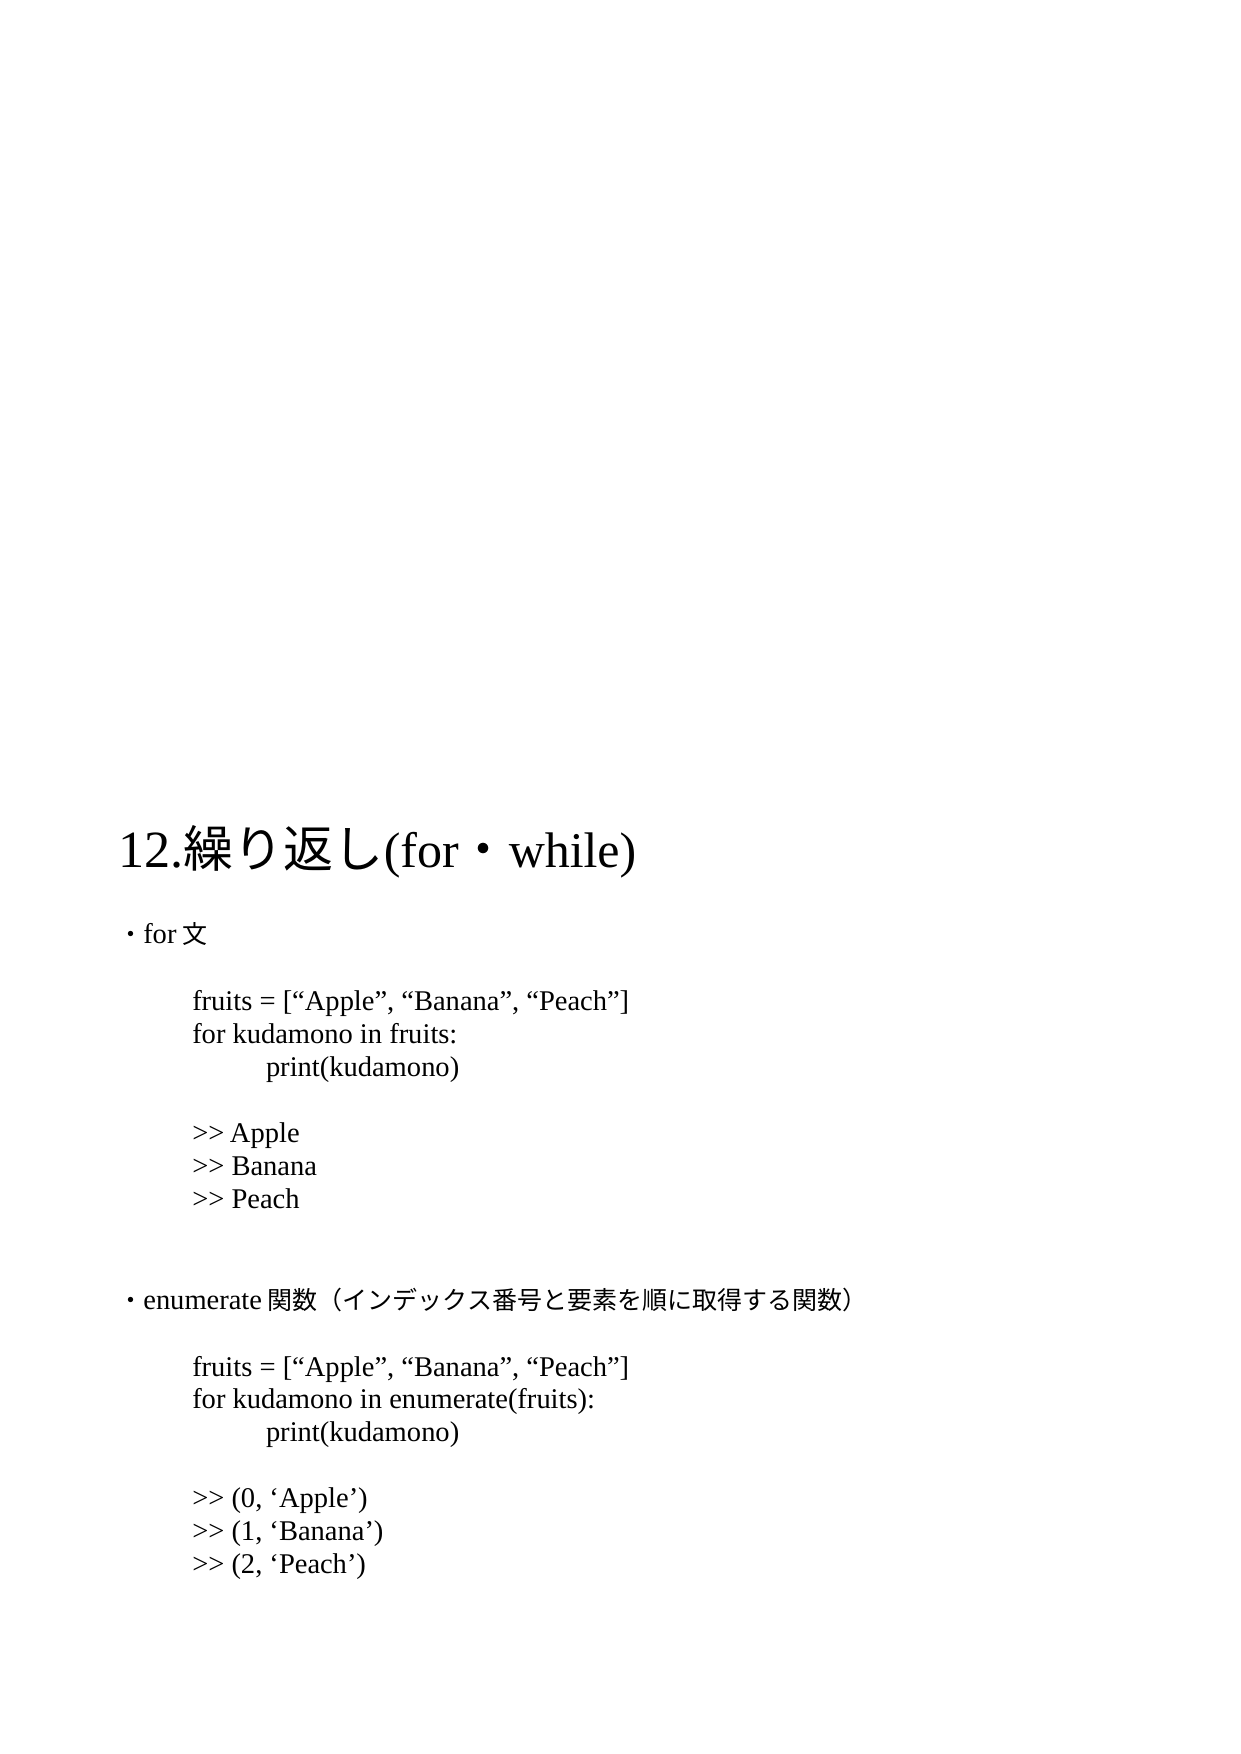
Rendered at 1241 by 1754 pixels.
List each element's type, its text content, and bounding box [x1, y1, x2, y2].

text >> Apple [118, 1116, 1122, 1148]
text 12.繰り返し(for・while) [118, 809, 1122, 882]
text fruits = [“Apple”, “Banana”, “Peach”] [118, 984, 1122, 1017]
text print(kudamono) [118, 1415, 1122, 1448]
text >> Banana [118, 1148, 1122, 1181]
text for kudamono in enumerate(fruits): [118, 1382, 1122, 1415]
text print(kudamono) [118, 1050, 1122, 1083]
text for kudamono in fruits: [118, 1017, 1122, 1050]
text >> (0, ‘Apple’) [118, 1481, 1122, 1514]
text ・enumerate関数（インデックス番号と要素を順に取得する関数） [118, 1280, 1122, 1316]
text >> Peach [118, 1181, 1122, 1214]
text fruits = [“Apple”, “Banana”, “Peach”] [118, 1349, 1122, 1382]
text ・for文 [118, 915, 1122, 951]
text >> (1, ‘Banana’) [118, 1514, 1122, 1547]
text >> (2, ‘Peach’) [118, 1547, 1122, 1580]
